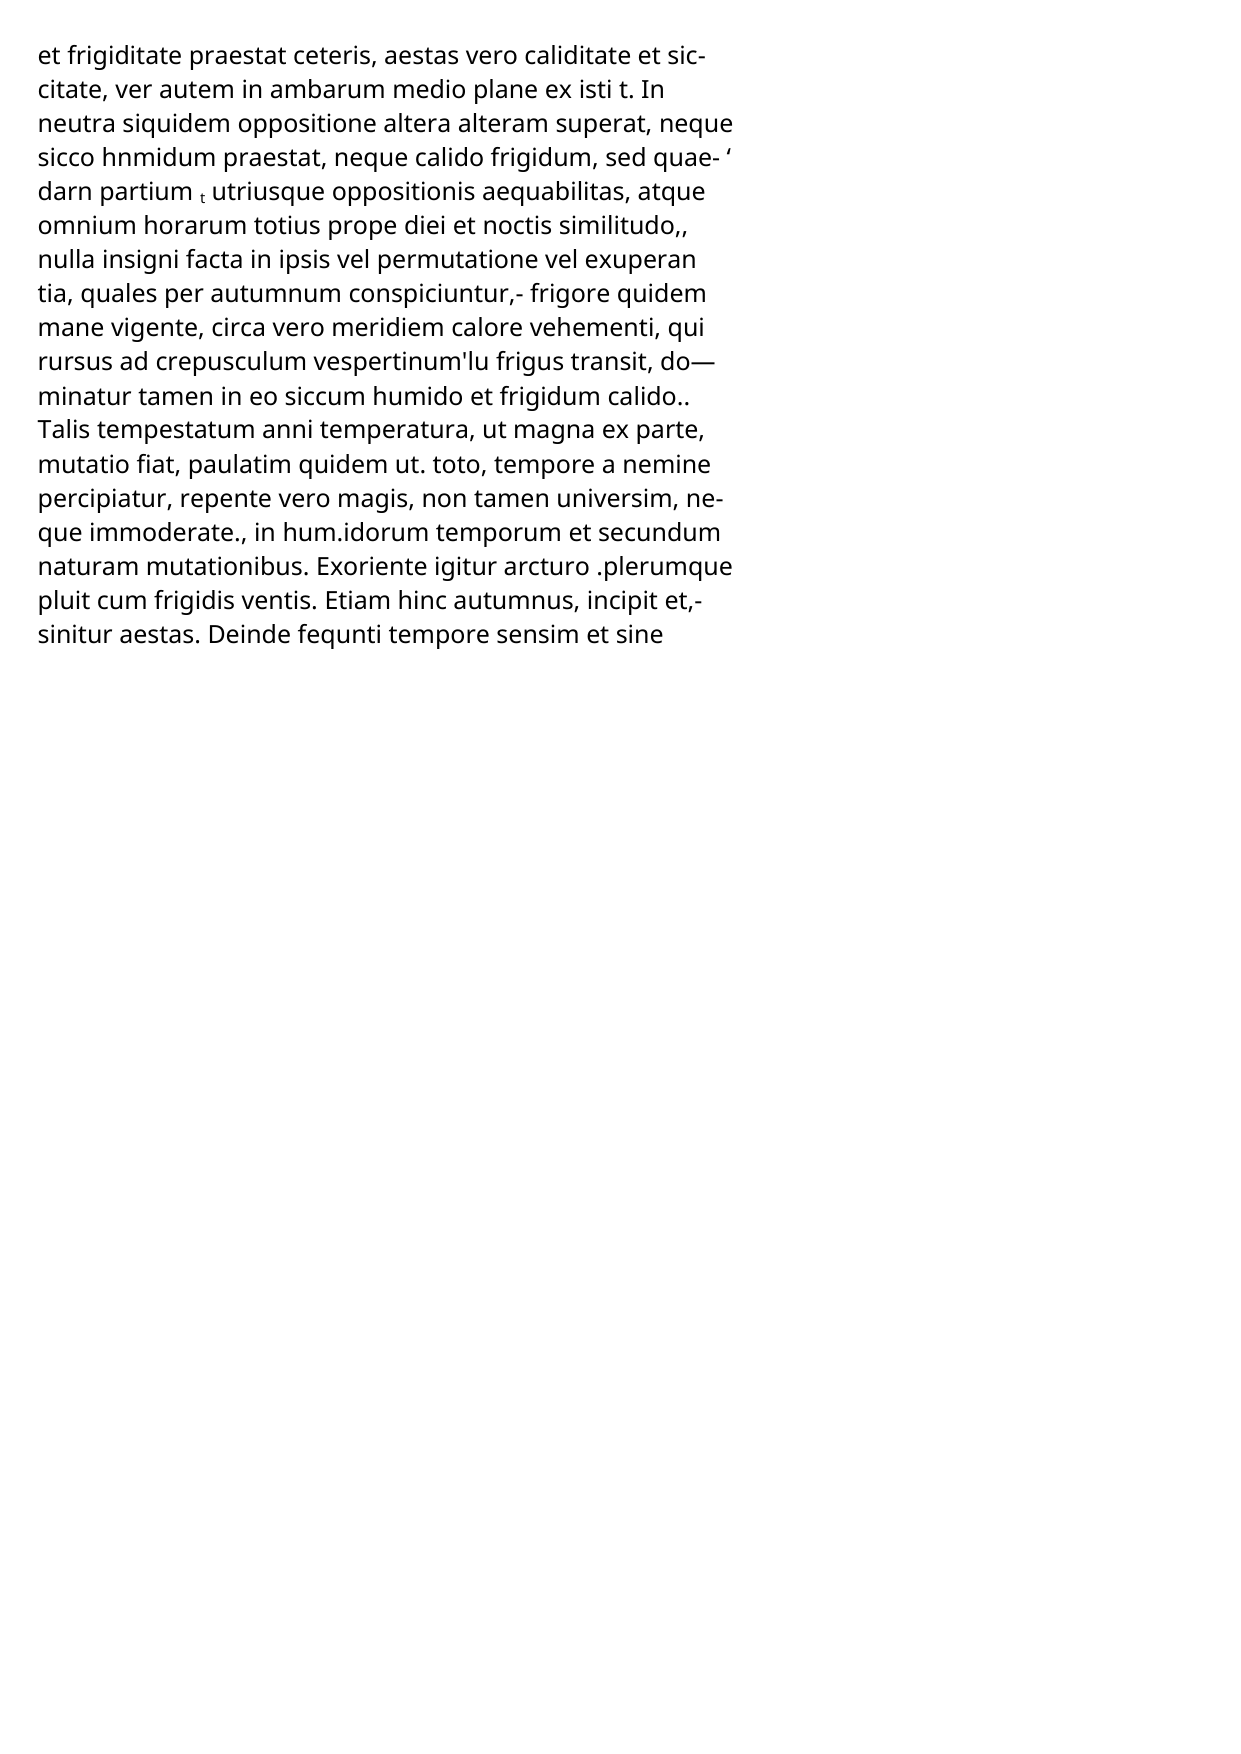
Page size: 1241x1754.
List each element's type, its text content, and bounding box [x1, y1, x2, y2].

text et frigiditate praestat ceteris, aestas vero caliditate et sic- citate, ver autem in ambarum medio plane ex isti t. In neutra siquidem oppositione altera alteram superat, neque sicco hnmidum praestat, neque calido frigidum, sed quae- ‘ darn partium t utriusque oppositionis aequabilitas, atque omnium horarum totius prope diei et noctis similitudo,, nulla insigni facta in ipsis vel permutatione vel exuperan tia, quales per autumnum conspiciuntur,- frigore quidem mane vigente, circa vero meridiem calore vehementi, qui rursus ad crepusculum vespertinum'lu frigus transit, do— minatur tamen in eo siccum humido et frigidum calido.. Talis tempestatum anni temperatura, ut magna ex parte, mutatio fiat, paulatim quidem ut. toto, tempore a nemine percipiatur, repente vero magis, non tamen universim, ne- que immoderate., in hum.idorum temporum et secundum naturam mutationibus. Exoriente igitur arcturo .plerumque pluit cum frigidis ventis. Etiam hinc autumnus, incipit et,- sinitur aestas. Deinde fequnti tempore sensim et sine [37, 37, 1203, 651]
